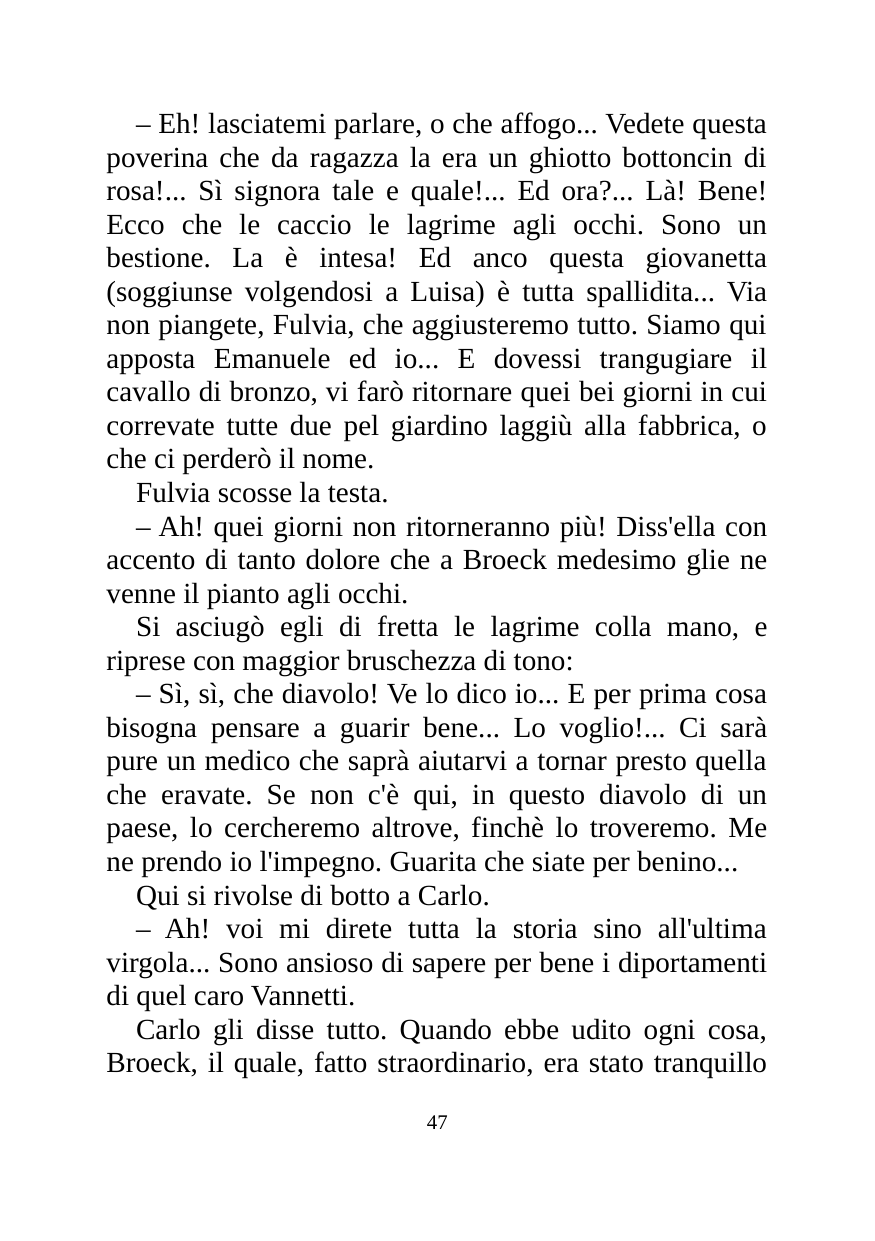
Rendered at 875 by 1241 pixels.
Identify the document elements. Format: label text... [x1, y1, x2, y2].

text Fulvia scosse la testa. [106, 475, 768, 509]
text – Ah! quei giorni non ritorneranno più! Diss'ella con accento di tanto dolore che a Broeck medesimo glie ne venne il pianto agli occhi. [106, 509, 768, 609]
text – Sì, sì, che diavolo! Ve lo dico io... E per prima cosa bisogna pensare a guarir bene... Lo voglio!... Ci sarà pure un medico che saprà aiutarvi a tornar presto quella che eravate. Se non c'è qui, in questo diavolo di un paese, lo cercheremo altrove, finchè lo troveremo. Me ne prendo io l'impegno. Guarita che siate per benino... [106, 676, 768, 878]
text Carlo gli disse tutto. Quando ebbe udito ogni cosa, Broeck, il quale, fatto straordinario, era stato tranquillo [106, 1012, 768, 1079]
text – Eh! lasciatemi parlare, o che affogo... Vedete questa poverina che da ragazza la era un ghiotto bottoncin di rosa!... Sì signora tale e quale!... Ed ora?... Là! Bene! Ecco che le caccio le lagrime agli occhi. Sono un bestione. La è intesa! Ed anco questa giovanetta (soggiunse volgendosi a Luisa) è tutta spallidita... Via non piangete, Fulvia, che aggiusteremo tutto. Siamo qui apposta Emanuele ed io... E dovessi trangugiare il cavallo di bronzo, vi farò ritornare quei bei giorni in cui correvate tutte due pel giardino laggiù alla fabbrica, o che ci perderò il nome. [106, 106, 768, 475]
text – Ah! voi mi direte tutta la storia sino all'ultima virgola... Sono ansioso di sapere per bene i diportamenti di quel caro Vannetti. [106, 911, 768, 1012]
text Si asciugò egli di fretta le lagrime colla mano, e riprese con maggior bruschezza di tono: [106, 609, 768, 676]
text Qui si rivolse di botto a Carlo. [106, 878, 768, 911]
